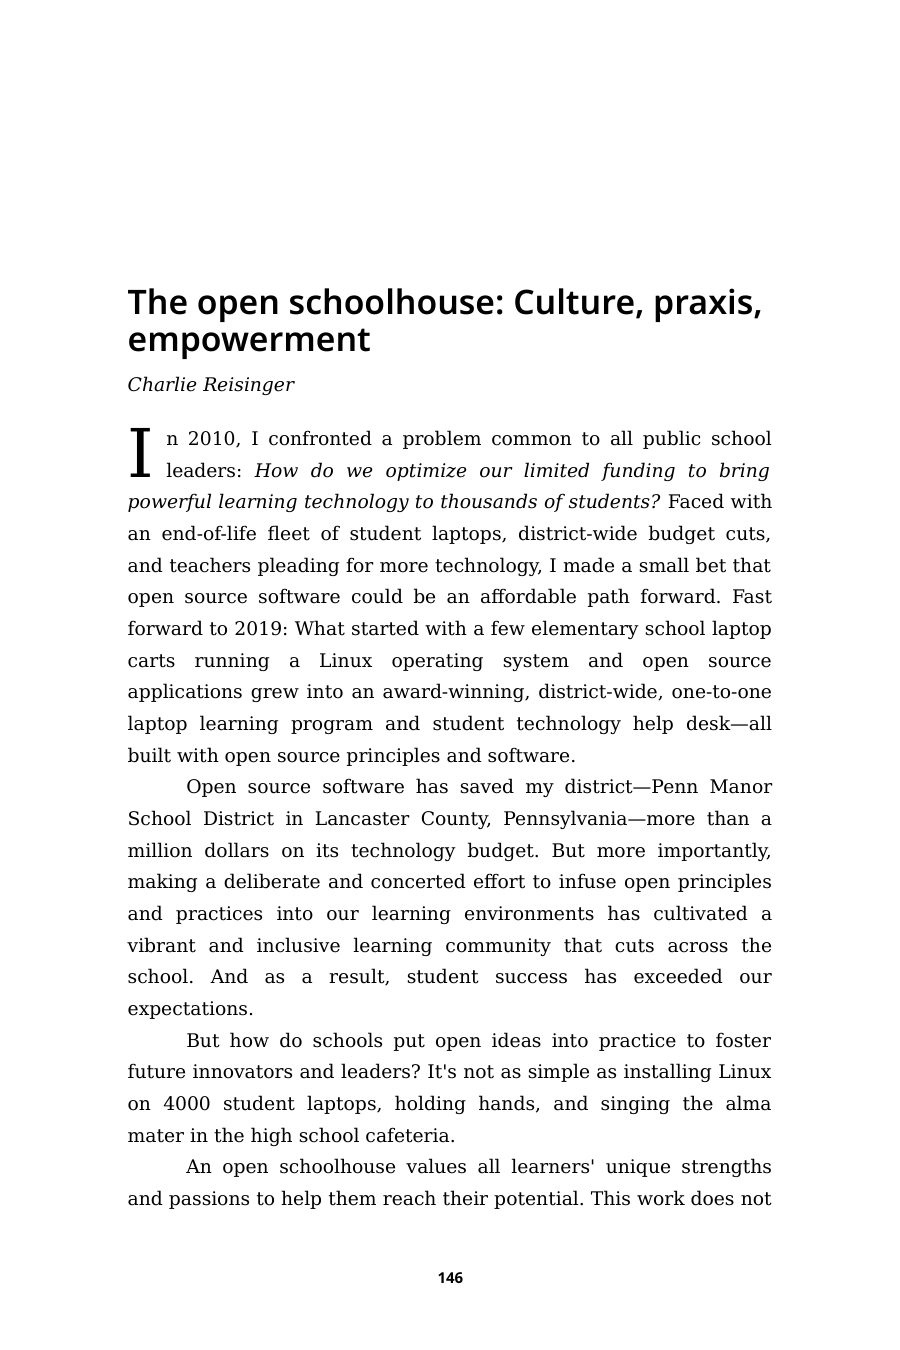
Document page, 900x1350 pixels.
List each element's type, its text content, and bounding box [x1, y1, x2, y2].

text In 2010, I confronted a problem common to all public school leaders: How do we optimize our limited funding to bring powerful learning technology to thousands of students? Faced with an end-of-life fleet of student laptops, district-wide budget cuts, and teachers pleading for more technology, I made a small bet that open source software could be an affordable path forward. Fast forward to 2019: What started with a few elementary school laptop carts running a Linux operating system and open source applications grew into an award-winning, district-wide, one-to-one laptop learning program and student technology help desk—all built with open source principles and software. [127, 428, 772, 767]
subtitle The open schoolhouse: Culture, praxis, empowerment [127, 283, 772, 361]
text Open source software has saved my district—Penn Manor School District in Lancaster County, Pennsylvania—more than a million dollars on its technology budget. But more importantly, making a deliberate and concerted effort to infuse open principles and practices into our learning environments has cultivated a vibrant and inclusive learning community that cuts across the school. And as a result, student success has exceeded our expectations. [127, 776, 772, 1020]
text But how do schools put open ideas into practice to foster future innovators and leaders? It's not as simple as installing Linux on 4000 student laptops, holding hands, and singing the alma mater in the high school cafeteria. [127, 1030, 772, 1147]
text Charlie Reisinger [127, 374, 772, 396]
text An open schoolhouse values all learners' unique strengths and passions to help them reach their potential. This work does not [127, 1156, 772, 1210]
